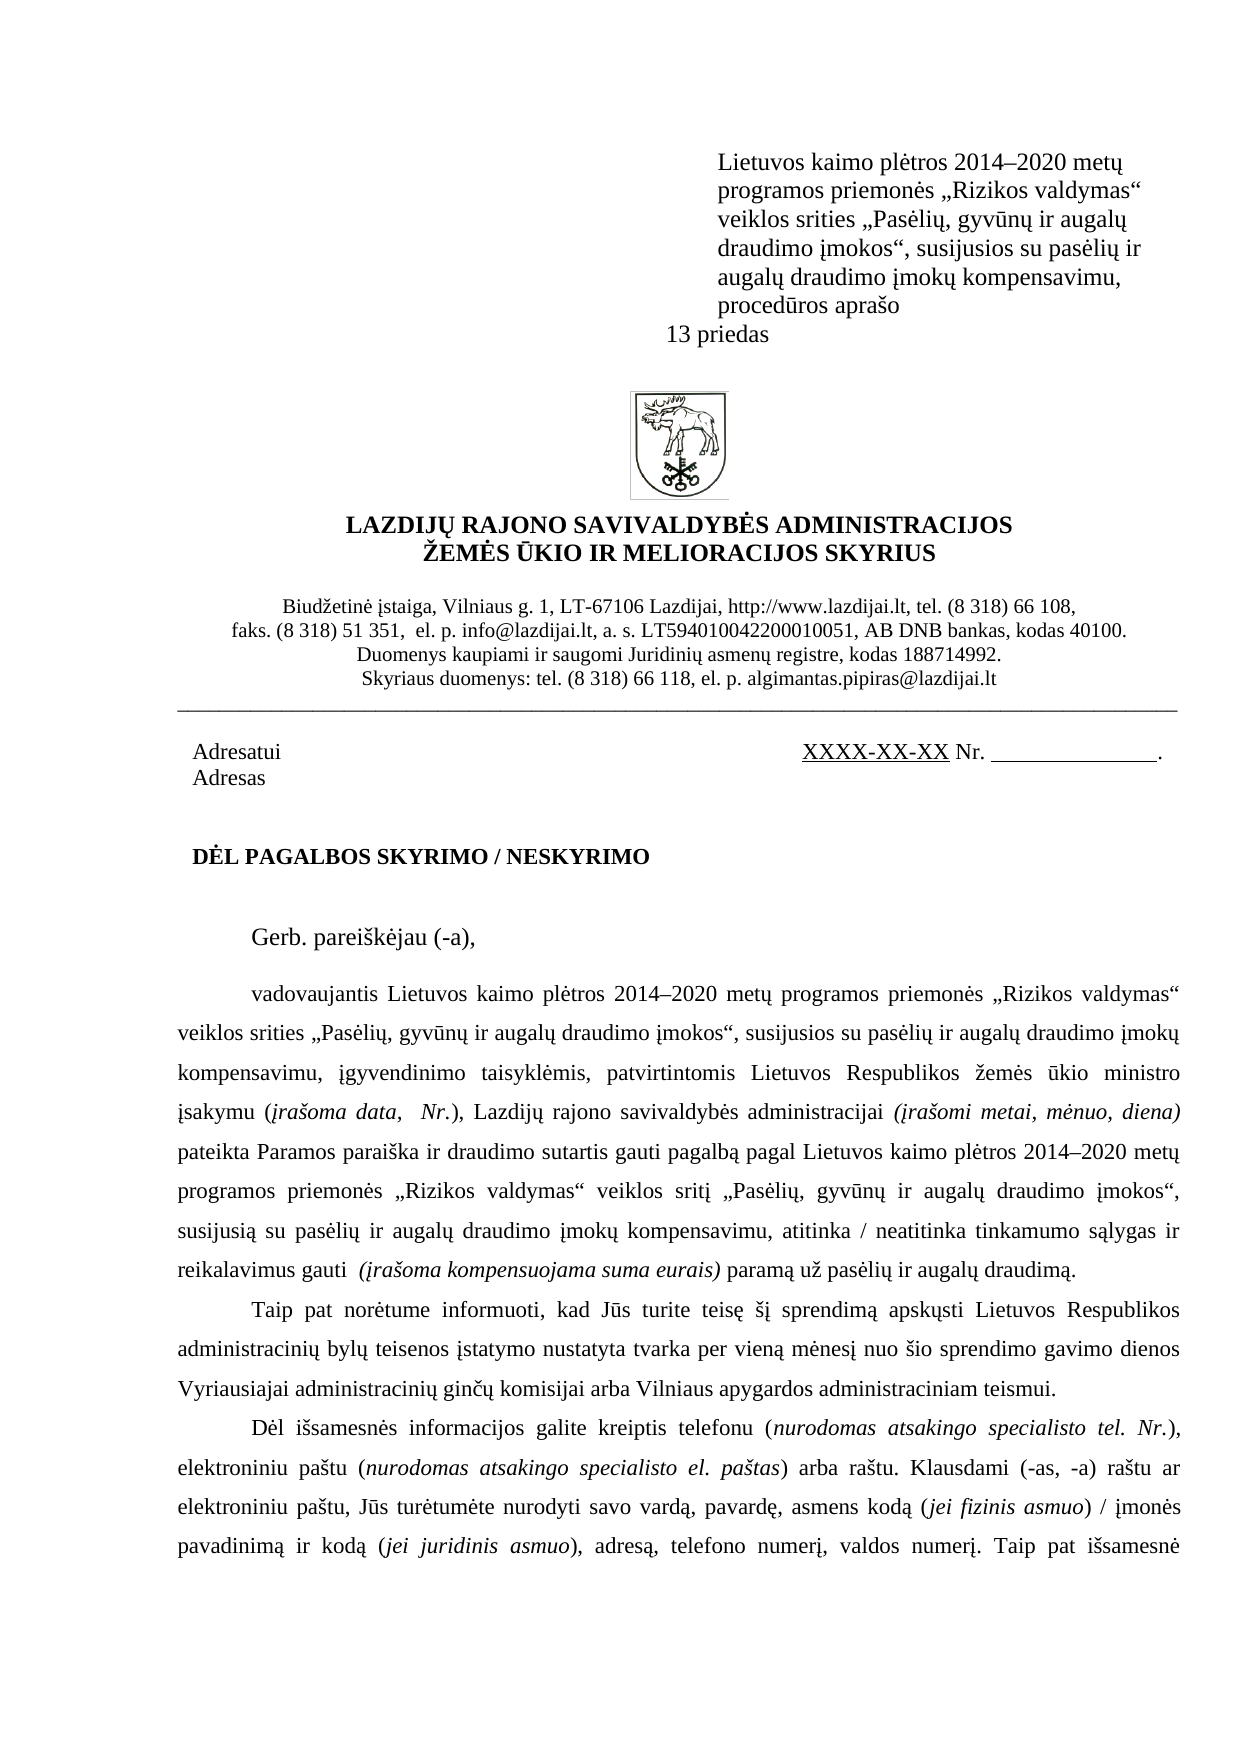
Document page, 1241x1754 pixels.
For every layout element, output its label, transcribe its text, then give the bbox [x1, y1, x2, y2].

text ŽEMĖS ŪKIO IR MELIORACIJOS SKYRIUS [177, 538, 1181, 567]
text 13 priedas [177, 319, 1181, 348]
text Lietuvos kaimo plėtros 2014–2020 metų programos priemonės „Rizikos valdymas“ veiklos srities „Pasėlių, gyvūnų ir augalų draudimo įmokos“, susijusios su pasėlių ir augalų draudimo įmokų kompensavimu, procedūros aprašo [717, 147, 1181, 319]
text vadovaujantis Lietuvos kaimo plėtros 2014–2020 metų programos priemonės „Rizikos valdymas“ veiklos srities „Pasėlių, gyvūnų ir augalų draudimo įmokos“, susijusios su pasėlių ir augalų draudimo įmokų kompensavimu, įgyvendinimo taisyklėmis, patvirtintomis Lietuvos Respublikos žemės ūkio ministro įsakymu (įrašoma data, Nr.), Lazdijų rajono savivaldybės administracijai (įrašomi metai, mėnuo, diena) pateikta Paramos paraiška ir draudimo sutartis gauti pagalbą pagal Lietuvos kaimo plėtros 2014–2020 metų programos priemonės „Rizikos valdymas“ veiklos sritį „Pasėlių, gyvūnų ir augalų draudimo įmokos“, susijusią su pasėlių ir augalų draudimo įmokų kompensavimu, atitinka / neatitinka tinkamumo sąlygas ir reikalavimus gauti (įrašoma kompensuojama suma eurais) paramą už pasėlių ir augalų draudimą. [177, 980, 1181, 1283]
text ________________________________________________________________________________________________ [177, 690, 1181, 714]
text Adresatui XXXX-XX-XX Nr. . [177, 738, 1181, 764]
text Biudžetinė įstaiga, Vilniaus g. 1, LT-67106 Lazdijai, http://www.lazdijai.lt, tel. (8 318) 66 108, faks. (8 318) 51 351, el. p. info@lazdijai.lt, a. s. LT594010042200010051, AB DNB bankas, kodas 40100. Duomenys kaupiami ir saugomi Juridinių asmenų registre, kodas 188714992. Skyriaus duomenys: tel. (8 318) 66 118, el. p. algimantas.pipiras@lazdijai.lt [177, 593, 1181, 690]
text LAZDIJŲ RAJONO SAVIVALDYBĖS ADMINISTRACIJOS [177, 510, 1181, 538]
text Adresas [177, 764, 1181, 791]
text Taip pat norėtume informuoti, kad Jūs turite teisę šį sprendimą apskųsti Lietuvos Respublikos administracinių bylų teisenos įstatymo nustatyta tvarka per vieną mėnesį nuo šio sprendimo gavimo dienos Vyriausiajai administracinių ginčų komisijai arba Vilniaus apygardos administraciniam teismui. [177, 1296, 1181, 1401]
text Gerb. pareiškėjau (-a), [177, 922, 1181, 951]
text DĖL PAGALBOS SKYRIMO / NESKYRIMO [177, 843, 1181, 870]
text Dėl išsamesnės informacijos galite kreiptis telefonu (nurodomas atsakingo specialisto tel. Nr.), elektroniniu paštu (nurodomas atsakingo specialisto el. paštas) arba raštu. Klausdami (-as, -a) raštu ar elektroniniu paštu, Jūs turėtumėte nurodyti savo vardą, pavardę, asmens kodą (jei fizinis asmuo) / įmonės pavadinimą ir kodą (jei juridinis asmuo), adresą, telefono numerį, valdos numerį. Taip pat išsamesnė [177, 1414, 1181, 1559]
